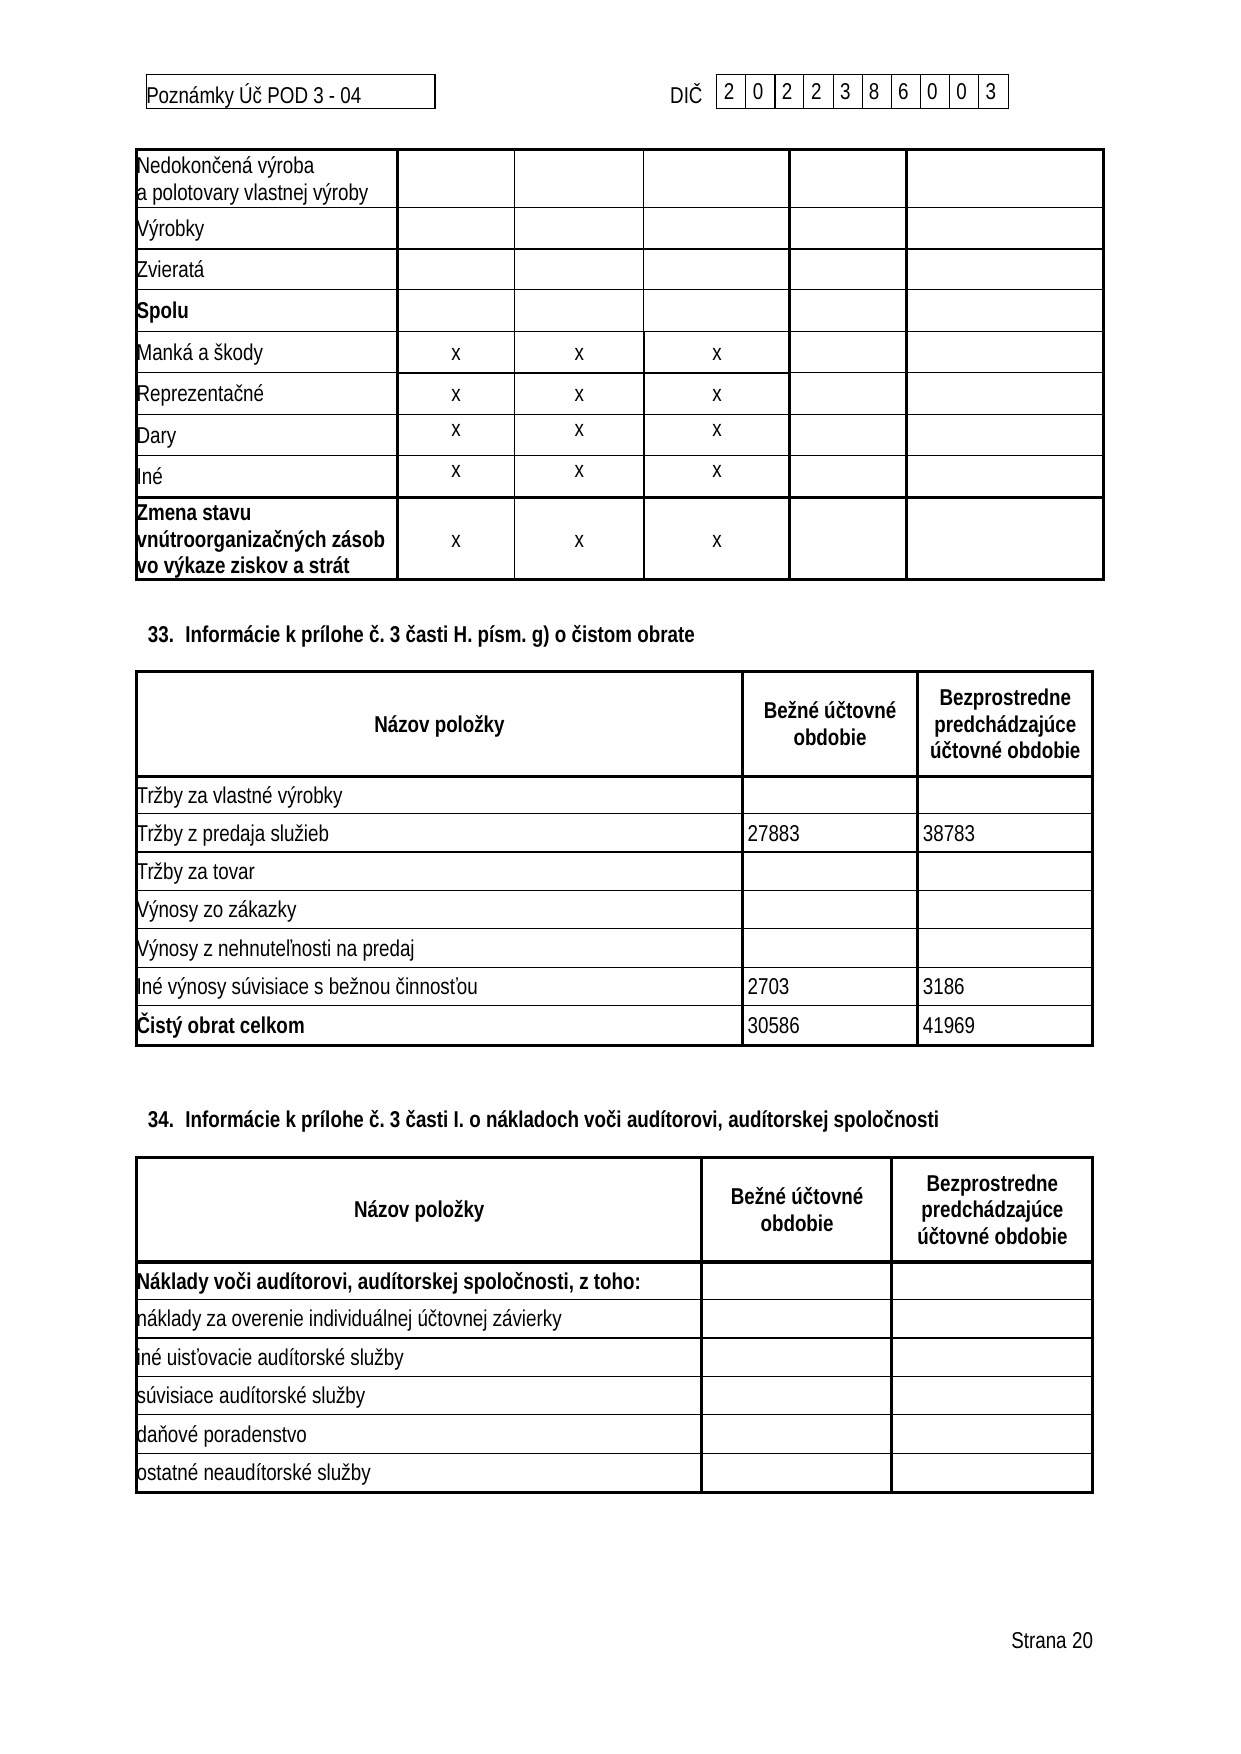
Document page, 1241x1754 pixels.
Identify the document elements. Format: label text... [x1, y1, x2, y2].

table_cell x [399, 374, 514, 413]
table_cell Tržby z predaja služieb [138, 814, 741, 851]
table_cell x [399, 499, 514, 578]
table_cell Tržby za tovar [138, 853, 741, 890]
table_cell [919, 778, 1091, 813]
table_cell x [645, 456, 788, 496]
table_cell [515, 250, 643, 289]
table_header Bežné účtovné obdobie [744, 673, 916, 774]
table_cell [399, 208, 514, 248]
table_cell Manká a škody [138, 332, 396, 372]
table_cell x [399, 456, 514, 496]
table_cell [791, 456, 905, 496]
table_cell [399, 151, 514, 207]
table_cell Náklady voči audítorovi, audítorskej spoločnosti, z toho: [138, 1264, 700, 1299]
table_cell [744, 929, 916, 967]
table_cell [908, 415, 1102, 455]
table_cell Spolu [138, 290, 396, 331]
table_cell iné uisťovacie audítorské služby [138, 1339, 700, 1376]
table_cell Iné [138, 456, 396, 496]
table_cell náklady za overenie individuálnej účtovnej závierky [138, 1300, 700, 1337]
table_cell [893, 1264, 1091, 1299]
table_cell Výnosy z nehnuteľnosti na predaj [138, 929, 741, 967]
table_cell 38783 [919, 814, 1091, 851]
table_cell Dary [138, 415, 396, 455]
table_cell súvisiace audítorské služby [138, 1377, 700, 1414]
table_cell 2703 [744, 968, 916, 1005]
table_cell [703, 1264, 890, 1299]
table_cell [791, 208, 905, 248]
table_cell Výnosy zo zákazky [138, 891, 741, 928]
table_cell [744, 891, 916, 928]
table_cell x [515, 332, 643, 372]
table_cell ostatné neaudítorské služby [138, 1454, 700, 1491]
table_cell x [645, 374, 788, 413]
table_cell [908, 250, 1102, 289]
table_cell [919, 929, 1091, 967]
table_cell [644, 151, 788, 207]
table_cell x [399, 415, 514, 455]
table_cell [791, 332, 905, 372]
table_cell [399, 290, 514, 331]
table_cell Tržby za vlastné výrobky [138, 778, 741, 813]
title Informácie k prílohe č. 3 časti I. o nákladoch voči audítorovi, audítorskej spoločnosti [148, 1106, 1093, 1133]
table_cell [908, 208, 1102, 248]
table_cell [893, 1377, 1091, 1414]
table_header Bezprostredne predchádzajúce účtovné obdobie [893, 1159, 1091, 1260]
table_cell x [645, 499, 788, 578]
table_cell [703, 1454, 890, 1491]
table_cell 41969 [919, 1006, 1091, 1044]
table_cell [703, 1377, 890, 1414]
table_header Názov položky [138, 1159, 700, 1260]
table_cell [791, 415, 905, 455]
table_cell 3186 [919, 968, 1091, 1005]
table_cell [908, 151, 1102, 207]
table_cell x [515, 415, 643, 455]
table_cell [791, 373, 905, 413]
table_cell 30586 [744, 1006, 916, 1044]
table_cell daňové poradenstvo [138, 1415, 700, 1453]
table_cell Reprezentačné [138, 373, 396, 413]
table_cell x [515, 499, 643, 578]
table_cell [399, 250, 514, 289]
table_cell [919, 853, 1091, 890]
title Informácie k prílohe č. 3 časti H. písm. g) o čistom obrate [148, 621, 1093, 647]
table_cell [791, 290, 905, 331]
table_cell [791, 499, 905, 578]
table_cell [703, 1300, 890, 1337]
table_cell x [645, 332, 788, 372]
table_cell [644, 290, 788, 331]
table_cell Čistý obrat celkom [138, 1006, 741, 1044]
table_cell Zvieratá [138, 250, 396, 289]
table_cell [908, 332, 1102, 372]
table_header Bežné účtovné obdobie [703, 1159, 890, 1260]
table_cell [908, 373, 1102, 413]
table_header Bezprostredne predchádzajúce účtovné obdobie [919, 673, 1091, 774]
table_cell [515, 290, 643, 331]
table_cell x [515, 456, 643, 496]
table_cell [893, 1300, 1091, 1337]
table_cell [908, 290, 1102, 331]
table_cell x [399, 332, 514, 372]
table_cell Nedokončená výroba a polotovary vlastnej výroby [138, 151, 396, 207]
table_cell [744, 778, 916, 813]
table_cell [893, 1339, 1091, 1376]
table_cell [644, 208, 788, 248]
table_cell Zmena stavu vnútroorganizačných zásob vo výkaze ziskov a strát [138, 499, 396, 578]
table_cell [744, 853, 916, 890]
table_cell [515, 151, 643, 207]
table_cell [515, 208, 643, 248]
table_cell x [645, 415, 788, 455]
table_cell [703, 1415, 890, 1453]
table_cell [791, 151, 905, 207]
table_cell x [515, 374, 643, 413]
table_cell [703, 1339, 890, 1376]
table_header Názov položky [138, 673, 741, 774]
table_cell 27883 [744, 814, 916, 851]
table_cell [644, 250, 788, 289]
table_cell Iné výnosy súvisiace s bežnou činnosťou [138, 968, 741, 1005]
table_cell Výrobky [138, 208, 396, 248]
table_cell [919, 891, 1091, 928]
table_cell [893, 1415, 1091, 1453]
table_cell [893, 1454, 1091, 1491]
table_cell [908, 499, 1102, 578]
table_cell [791, 250, 905, 289]
table_cell [908, 456, 1102, 496]
